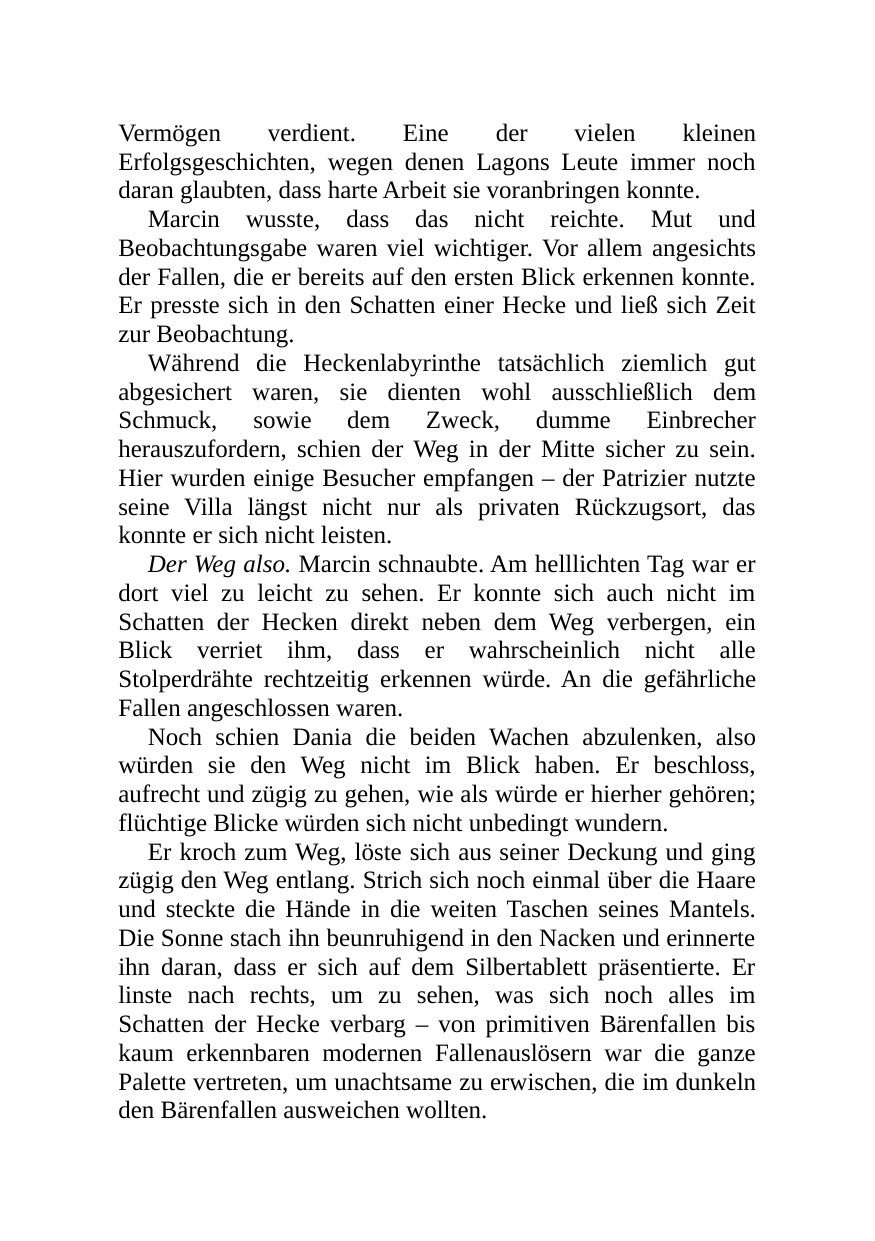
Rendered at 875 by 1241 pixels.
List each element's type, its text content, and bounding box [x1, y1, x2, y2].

text Vermögen verdient. Eine der vielen kleinen Erfolgsgeschichten, wegen denen Lagons Leute immer noch daran glaubten, dass harte Arbeit sie voranbringen konnte. [118, 118, 756, 204]
text Der Weg also. Marcin schnaubte. Am helllichten Tag war er dort viel zu leicht zu sehen. Er konnte sich auch nicht im Schatten der Hecken direkt neben dem Weg verbergen, ein Blick verriet ihm, dass er wahrscheinlich nicht alle Stolperdrähte rechtzeitig erkennen würde. An die gefährliche Fallen angeschlossen waren. [118, 549, 756, 722]
text Während die Heckenlabyrinthe tatsächlich ziemlich gut abgesichert waren, sie dienten wohl ausschließlich dem Schmuck, sowie dem Zweck, dumme Einbrecher herauszufordern, schien der Weg in der Mitte sicher zu sein. Hier wurden einige Besucher empfangen – der Patrizier nutzte seine Villa längst nicht nur als privaten Rückzugsort, das konnte er sich nicht leisten. [118, 348, 756, 549]
text Er kroch zum Weg, löste sich aus seiner Deckung und ging zügig den Weg entlang. Strich sich noch einmal über die Haare und steckte die Hände in die weiten Taschen seines Mantels. Die Sonne stach ihn beunruhigend in den Nacken und erinnerte ihn daran, dass er sich auf dem Silbertablett präsentierte. Er linste nach rechts, um zu sehen, was sich noch alles im Schatten der Hecke verbarg – von primitiven Bärenfallen bis kaum erkennbaren modernen Fallenauslösern war die ganze Palette vertreten, um unachtsame zu erwischen, die im dunkeln den Bärenfallen ausweichen wollten. [118, 837, 756, 1124]
text Noch schien Dania die beiden Wachen abzulenken, also würden sie den Weg nicht im Blick haben. Er beschloss, aufrecht und zügig zu gehen, wie als würde er hierher gehören; flüchtige Blicke würden sich nicht unbedingt wundern. [118, 722, 756, 837]
text Marcin wusste, dass das nicht reichte. Mut und Beobachtungsgabe waren viel wichtiger. Vor allem angesichts der Fallen, die er bereits auf den ersten Blick erkennen konnte. Er presste sich in den Schatten einer Hecke und ließ sich Zeit zur Beobachtung. [118, 204, 756, 348]
